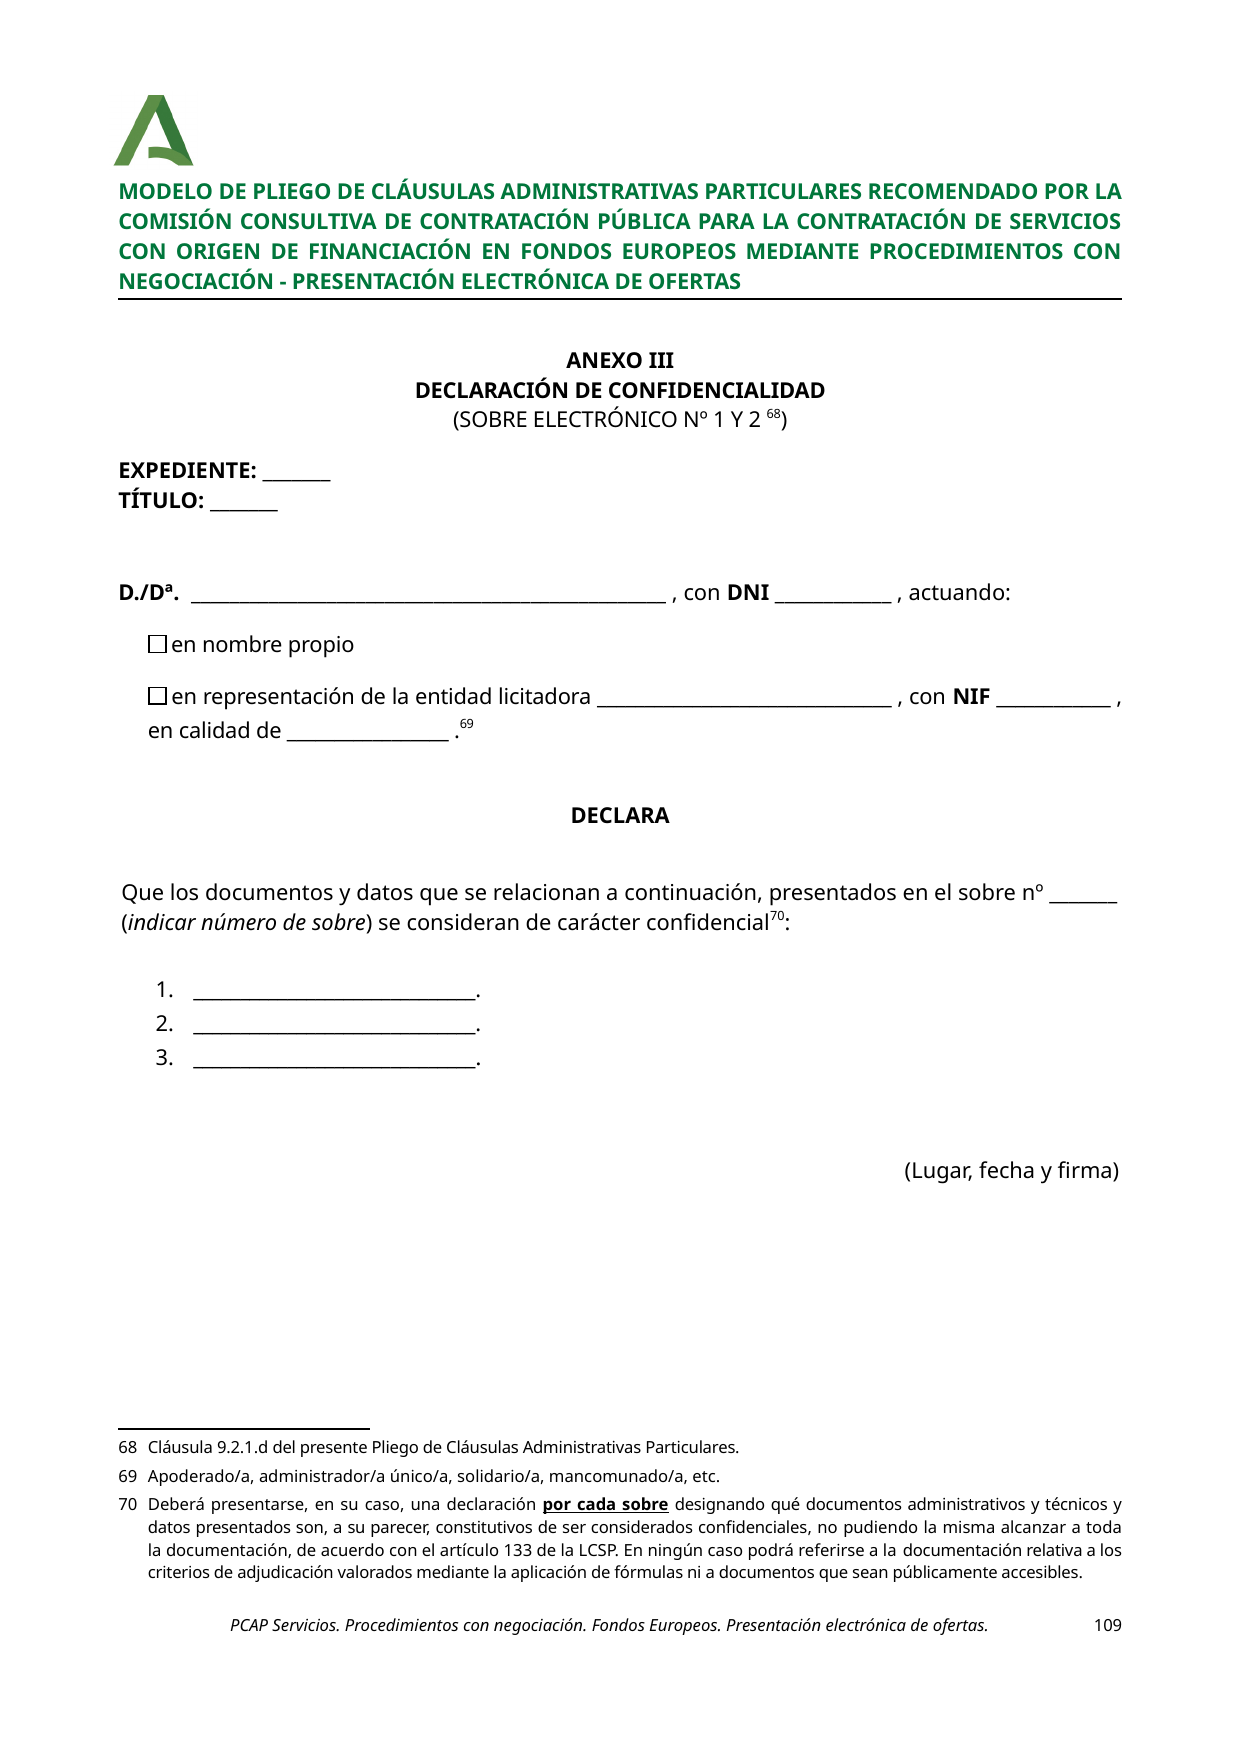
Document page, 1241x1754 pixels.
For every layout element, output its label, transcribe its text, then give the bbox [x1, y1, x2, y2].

picture [109, 91, 198, 170]
text EXPEDIENTE: _______ [118, 455, 1122, 485]
text Que los documentos y datos que se relacionan a continuación, presentados en el sobre nº _______ (indicar número de sobre) se consideran de carácter confidencial: [118, 874, 1122, 937]
text MODELO DE PLIEGO DE CLÁUSULAS ADMINISTRATIVAS PARTICULARES RECOMENDADO POR LA COMISIÓN CONSULTIVA DE CONTRATACIÓN PÚBLICA PARA LA CONTRATACIÓN DE SERVICIOS CON ORIGEN DE FINANCIACIÓN EN FONDOS EUROPEOS MEDIANTE PROCEDIMIENTOS CON NEGOCIACIÓN - PRESENTACIÓN ELECTRÓNICA DE OFERTAS [118, 176, 1122, 298]
text Cláusula 9.2.1.d del presente Pliego de Cláusulas Administrativas Particulares. [118, 1436, 1122, 1458]
text en nombre propio [148, 629, 1122, 659]
text ANEXO III [118, 342, 1122, 375]
list ______________________________. [155, 1042, 1122, 1072]
text DECLARA [118, 800, 1122, 829]
text en representación de la entidad licitadora _______________________________ , con NIF ____________ , en calidad de _________________ . [148, 681, 1122, 745]
list ______________________________. [155, 1008, 1122, 1038]
text DECLARACIÓN DE CONFIDENCIALIDAD [118, 375, 1122, 404]
text Apoderado/a, administrador/a único/a, solidario/a, mancomunado/a, etc. [118, 1464, 1122, 1487]
text (Lugar, fecha y firma) [118, 1152, 1122, 1184]
text Deberá presentarse, en su caso, una declaración por cada sobre designando qué documentos administrativos y técnicos y datos presentados son, a su parecer, constitutivos de ser considerados confidenciales, no pudiendo la misma alcanzar a toda la documentación, de acuerdo con el artículo 133 de la LCSP. En ningún caso podrá referirse a la documentación relativa a los criterios de adjudicación valorados mediante la aplicación de fórmulas ni a documentos que sean públicamente accesibles. [118, 1493, 1122, 1584]
list ______________________________. [155, 974, 1122, 1003]
text D./Dª. _________________________________________________ , con DNI ____________ , actuando: [118, 577, 1122, 607]
text TÍTULO: _______ [118, 485, 1122, 514]
text (SOBRE ELECTRÓNICO Nº 1 Y 2 ) [118, 404, 1122, 437]
